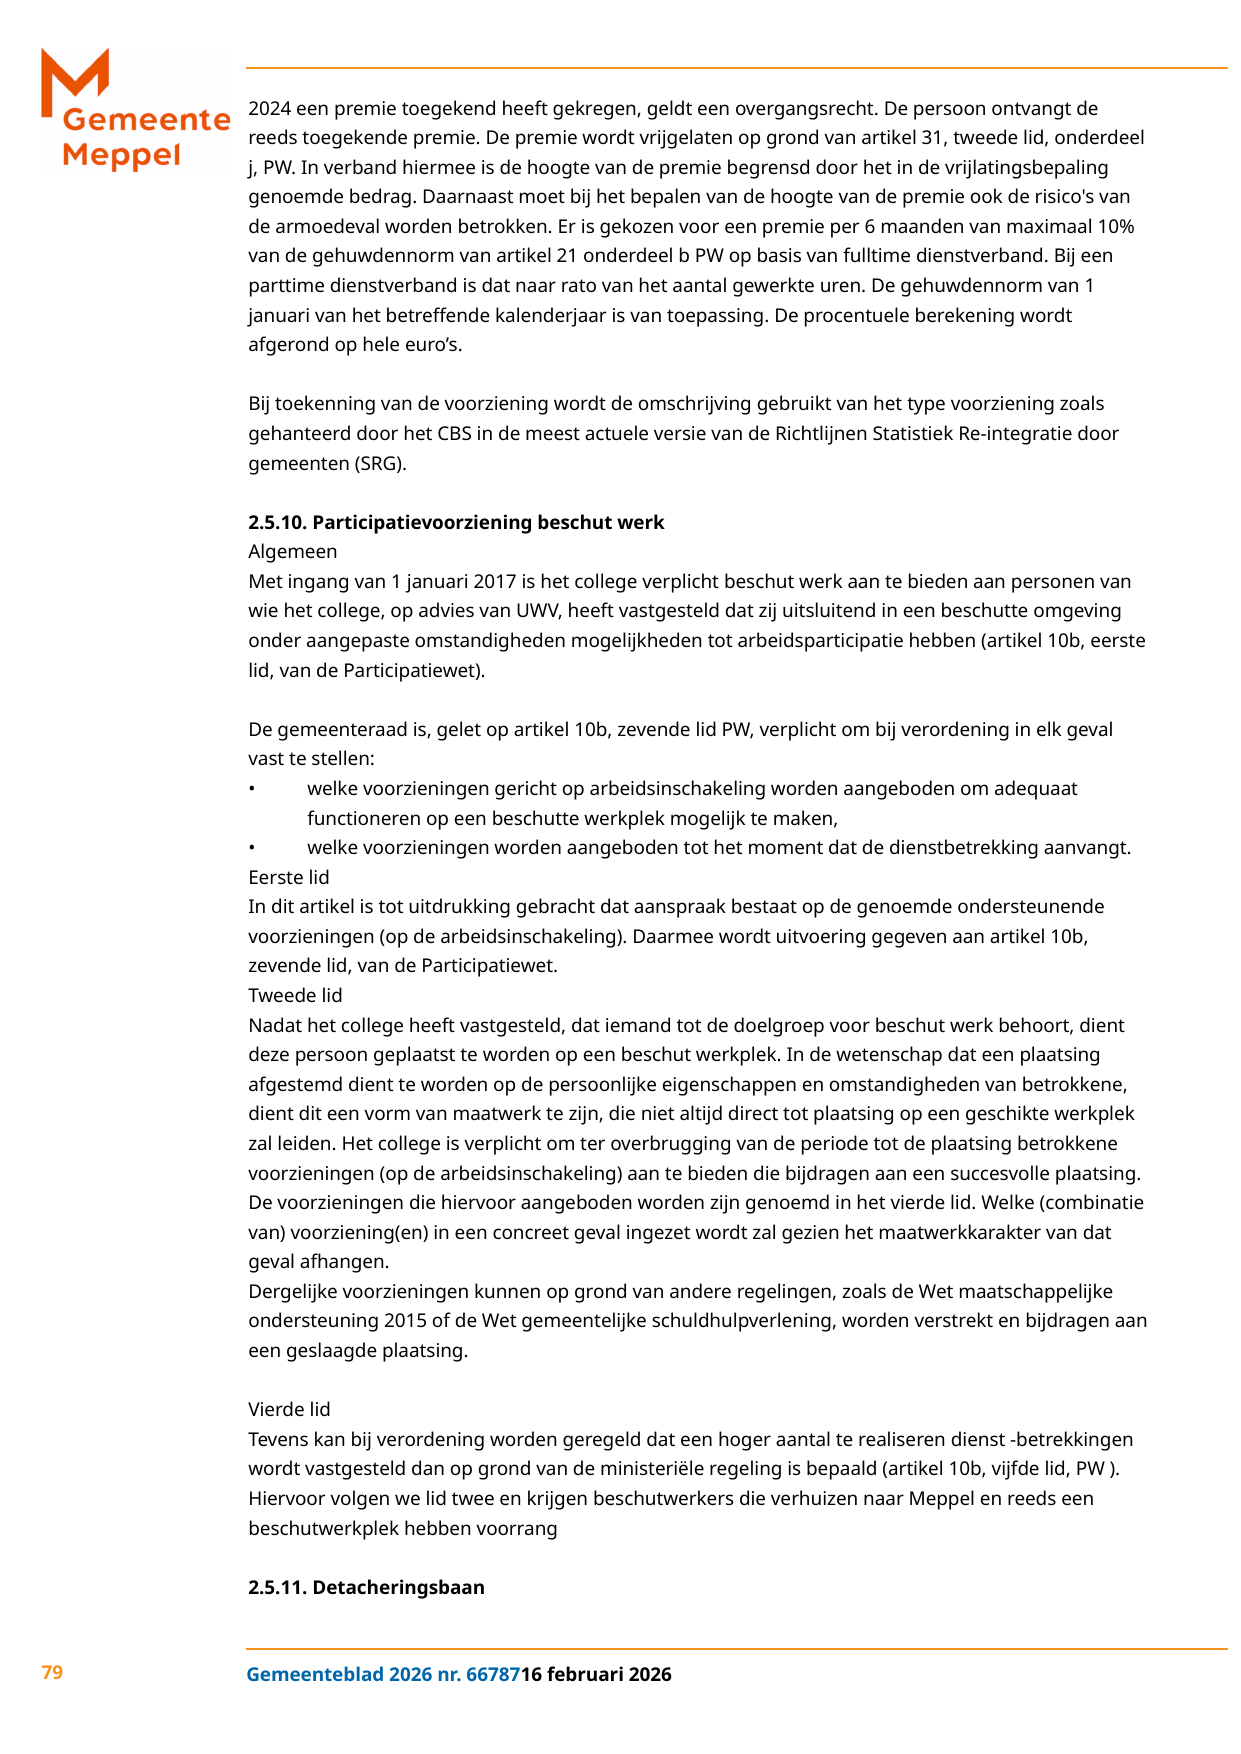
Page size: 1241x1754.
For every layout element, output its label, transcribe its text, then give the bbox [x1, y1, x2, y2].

text In dit artikel is tot uitdrukking gebracht dat aanspraak bestaat op de genoemde ondersteunende voorzieningen (op de arbeidsinschakeling). Daarmee wordt uitvoering gegeven aan artikel 10b, zevende lid, van de Participatiewet. [248, 893, 1152, 978]
text Nadat het college heeft vastgesteld, dat iemand tot de doelgroep voor beschut werk behoort, dient deze persoon geplaatst te worden op een beschut werkplek. In de wetenschap dat een plaatsing afgestemd dient te worden op de persoonlijke eigenschappen en omstandigheden van betrokkene, dient dit een vorm van maatwerk te zijn, die niet altijd direct tot plaatsing op een geschikte werkplek zal leiden. Het college is verplicht om ter overbrugging van de periode tot de plaatsing betrokkene voorzieningen (op de arbeidsinschakeling) aan te bieden die bijdragen aan een succesvolle plaatsing. De voorzieningen die hiervoor aangeboden worden zijn genoemd in het vierde lid. Welke (combinatie van) voorziening(en) in een concreet geval ingezet wordt zal gezien het maatwerkkarakter van dat geval afhangen. [248, 1012, 1152, 1274]
text Bij toekenning van de voorziening wordt de omschrijving gebruikt van het type voorziening zoals gehanteerd door het CBS in de meest actuele versie van de Richtlijnen Statistiek Re-integratie door gemeenten (SRG). [248, 391, 1152, 476]
text Eerste lid [248, 864, 1152, 890]
text 2.5.11. Detacheringsbaan [248, 1574, 1152, 1600]
list welke voorzieningen gericht op arbeidsinschakeling worden aangeboden om adequaat functioneren op een beschutte werkplek mogelijk te maken, [248, 775, 1152, 831]
text 2.5.10. Participatievoorziening beschut werk [248, 509, 1152, 535]
text 2024 een premie toegekend heeft gekregen, geldt een overgangsrecht. De persoon ontvangt de reeds toegekende premie. De premie wordt vrijgelaten op grond van artikel 31, tweede lid, onderdeel j, PW. In verband hiermee is de hoogte van de premie begrensd door het in de vrijlatingsbepaling genoemde bedrag. Daarnaast moet bij het bepalen van de hoogte van de premie ook de risico's van de armoedeval worden betrokken. Er is gekozen voor een premie per 6 maanden van maximaal 10% van de gehuwdennorm van artikel 21 onderdeel b PW op basis van fulltime dienstverband. Bij een parttime dienstverband is dat naar rato van het aantal gewerkte uren. De gehuwdennorm van 1 januari van het betreffende kalenderjaar is van toepassing. De procentuele berekening wordt afgerond op hele euro’s. [248, 95, 1152, 357]
picture [41, 47, 231, 172]
text De gemeenteraad is, gelet op artikel 10b, zevende lid PW, verplicht om bij verordening in elk geval vast te stellen: [248, 716, 1152, 771]
text Tweede lid [248, 982, 1152, 1008]
text Tevens kan bij verordening worden geregeld dat een hoger aantal te realiseren dienst -betrekkingen wordt vastgesteld dan op grond van de ministeriële regeling is bepaald (artikel 10b, vijfde lid, PW ). Hiervoor volgen we lid twee en krijgen beschutwerkers die verhuizen naar Meppel en reeds een beschutwerkplek hebben voorrang [248, 1426, 1152, 1541]
list welke voorzieningen worden aangeboden tot het moment dat de dienstbetrekking aanvangt. [248, 834, 1152, 860]
text Dergelijke voorzieningen kunnen op grond van andere regelingen, zoals de Wet maatschappelijke ondersteuning 2015 of de Wet gemeentelijke schuldhulpverlening, worden verstrekt en bijdragen aan een geslaagde plaatsing. [248, 1278, 1152, 1363]
text Algemeen [248, 538, 1152, 564]
text Met ingang van 1 januari 2017 is het college verplicht beschut werk aan te bieden aan personen van wie het college, op advies van UWV, heeft vastgesteld dat zij uitsluitend in een beschutte omgeving onder aangepaste omstandigheden mogelijkheden tot arbeidsparticipatie hebben (artikel 10b, eerste lid, van de Participatiewet). [248, 568, 1152, 683]
text Vierde lid [248, 1396, 1152, 1422]
